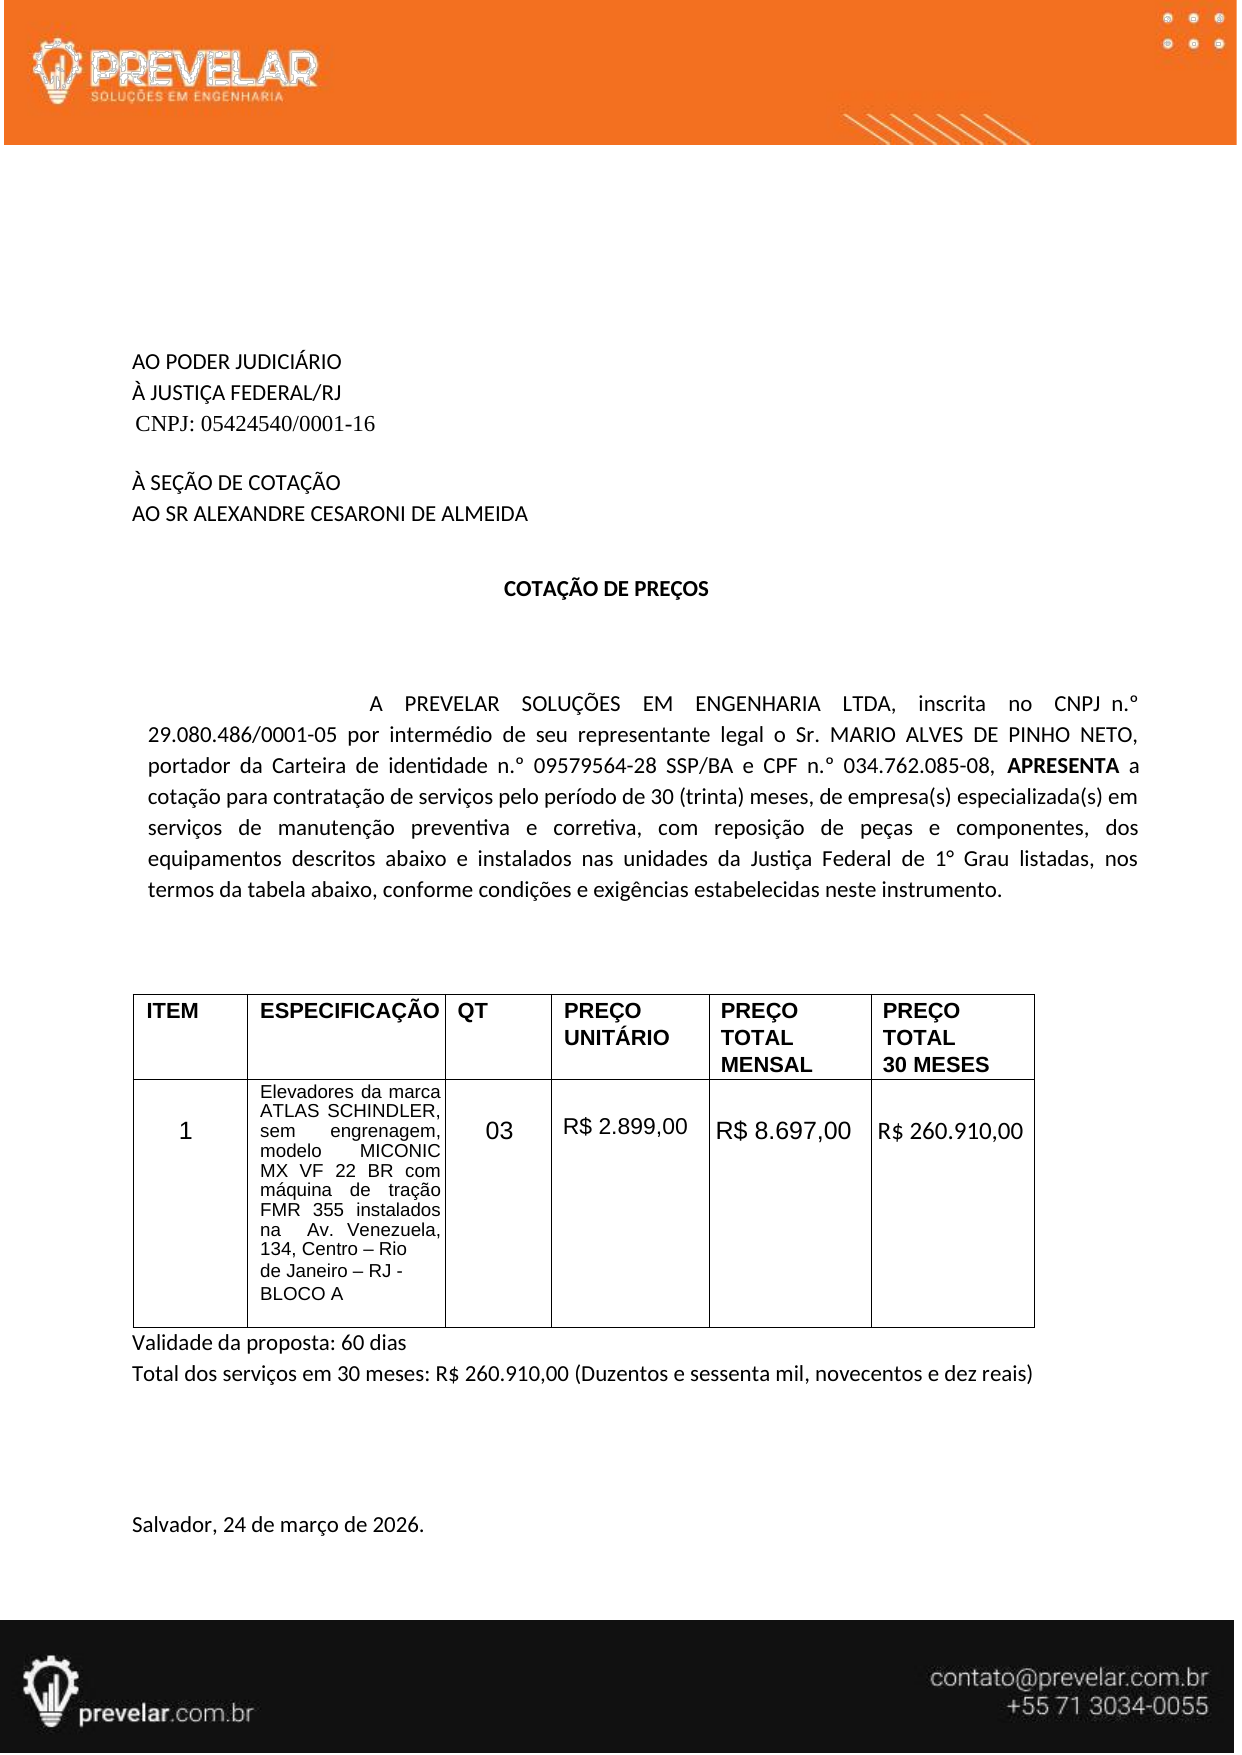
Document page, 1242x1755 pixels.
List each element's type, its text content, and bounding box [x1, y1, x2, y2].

table_cell 1 [134, 1080, 247, 1327]
text À JUSTIÇA FEDERAL/RJ [132, 378, 1140, 406]
table_header QT [446, 995, 551, 1078]
table_header PREÇO TOTAL 30 MESES [872, 995, 1034, 1078]
table_header PREÇO UNITÁRIO [552, 995, 709, 1078]
text AO SR ALEXANDRE CESARONI DE ALMEIDA [132, 499, 1140, 527]
table_cell 03 [446, 1080, 551, 1327]
table_header ESPECIFICAÇÃO [248, 995, 445, 1078]
text Salvador, 24 de março de 2026. [132, 1511, 1140, 1538]
table_cell R$ 260.910,00 [872, 1080, 1034, 1327]
table_header PREÇO TOTAL MENSAL [710, 995, 871, 1078]
text AO PODER JUDICIÁRIO [132, 347, 1140, 375]
table_header ITEM [134, 995, 247, 1078]
text CNPJ: 05424540/0001-16 [118, 410, 1140, 436]
text Total dos serviços em 30 meses: R$ 260.910,00 (Duzentos e sessenta mil, novecentos e dez reais) [132, 1359, 1140, 1387]
text COTAÇÃO DE PREÇOS [391, 574, 1140, 602]
table_cell Elevadores da marca ATLAS SCHINDLER, sem engrenagem, modelo MICONIC MX VF 22 BR com máquina de tração FMR 355 instalados na Av. Venezuela, 134, Centro – Rio de Janeiro – RJ - BLOCO A [248, 1080, 445, 1327]
text A PREVELAR SOLUÇÕES EM ENGENHARIA LTDA, inscrita no CNPJ n.º 29.080.486/0001-05 por intermédio de seu representante legal o Sr. MARIO ALVES DE PINHO NETO, portador da Carteira de identidade n.º 09579564-28 SSP/BA e CPF n.º 034.762.085-08, APRESENTA a cotação para contratação de serviços pelo período de 30 (trinta) meses, de empresa(s) especializada(s) em serviços de manutenção preventiva e corretiva, com reposição de peças e componentes, dos equipamentos descritos abaixo e instalados nas unidades da Justiça Federal de 1° Grau listadas, nos termos da tabela abaixo, conforme condições e exigências estabelecidas neste instrumento. [148, 689, 1140, 904]
text Validade da proposta: 60 dias [132, 1328, 1140, 1356]
table_cell R$ 2.899,00 [552, 1080, 709, 1327]
table_cell R$ 8.697,00 [710, 1080, 871, 1327]
text À SEÇÃO DE COTAÇÃO [132, 468, 1140, 496]
